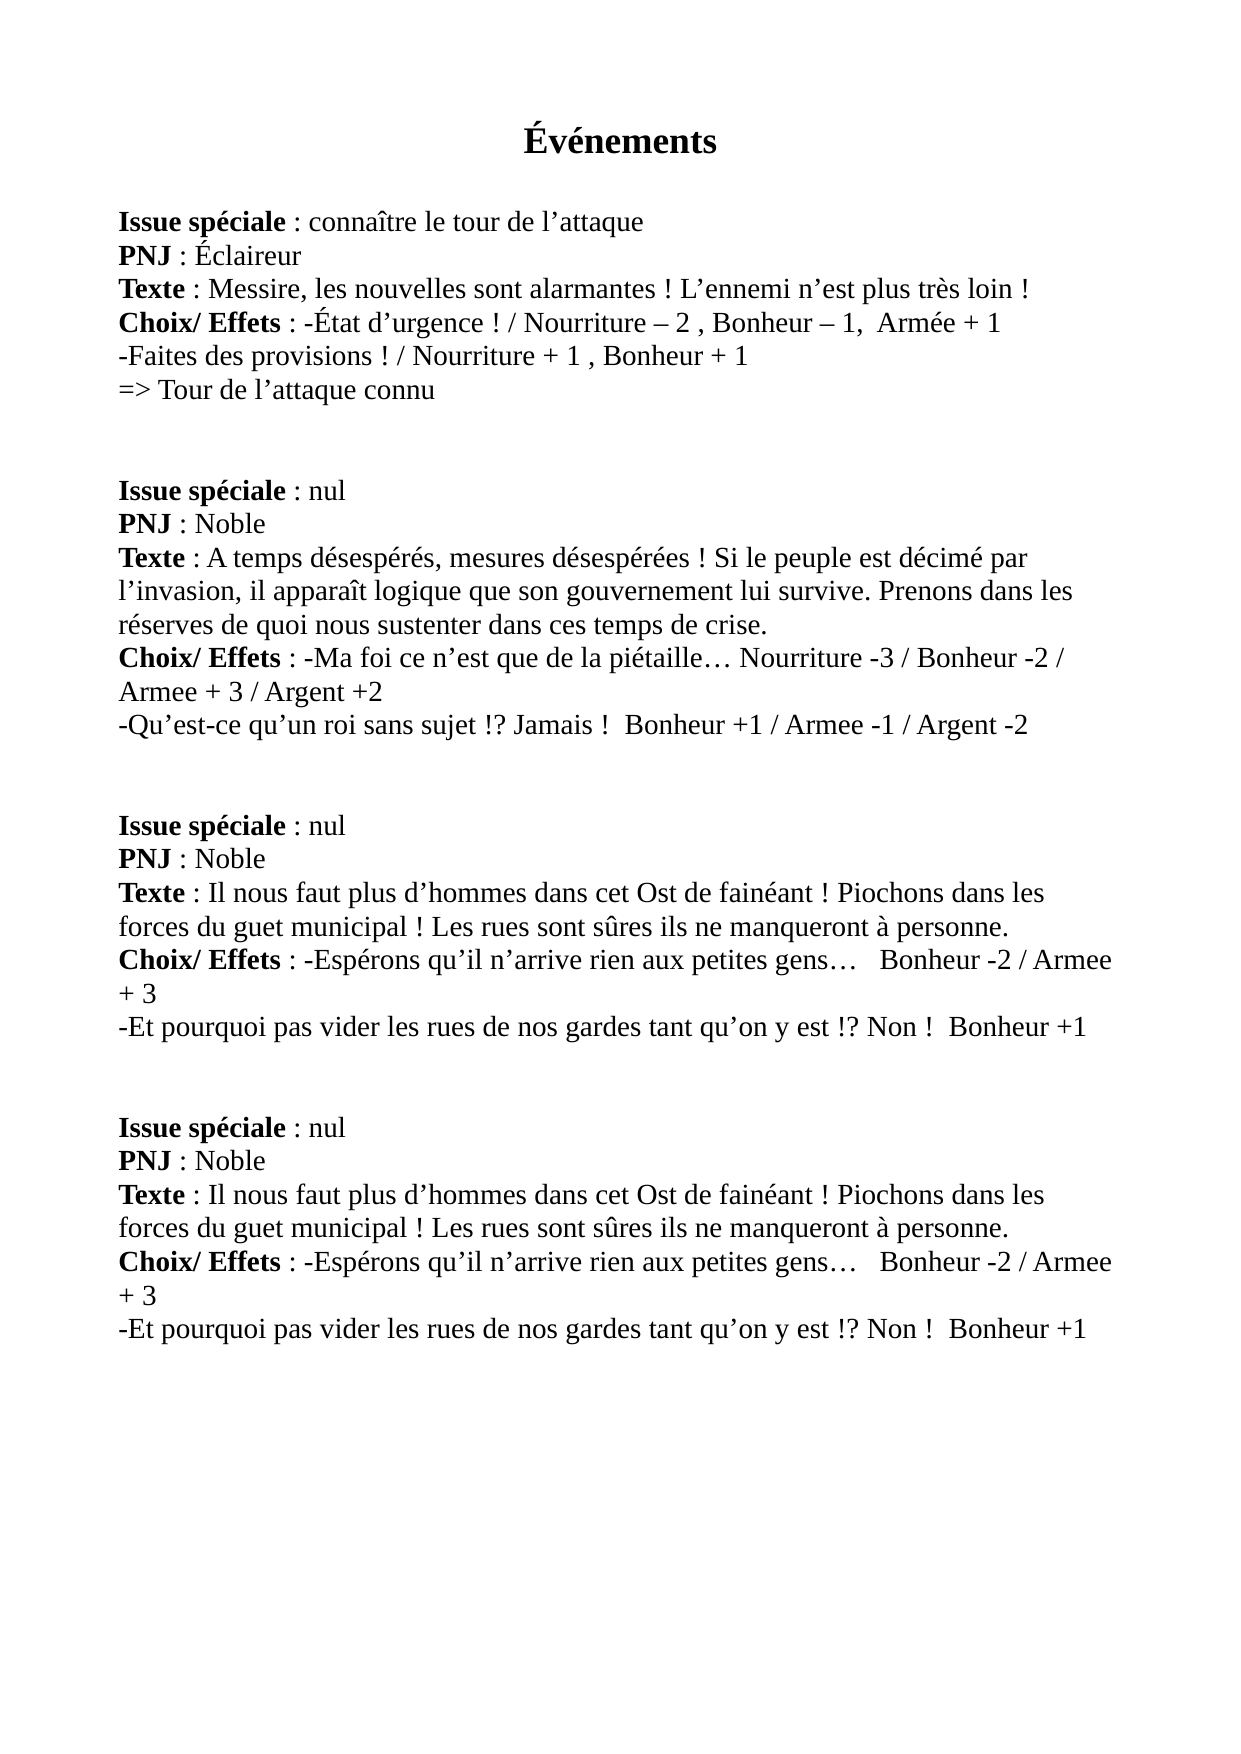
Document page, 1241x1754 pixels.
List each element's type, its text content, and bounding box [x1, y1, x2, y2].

text => Tour de l’attaque connu [118, 372, 1122, 406]
text Issue spéciale : nul [118, 1110, 1122, 1143]
text Choix/ Effets : -État d’urgence ! / Nourriture – 2 , Bonheur – 1, Armée + 1 [118, 305, 1122, 338]
text Issue spéciale : nul [118, 473, 1122, 506]
text Texte : Messire, les nouvelles sont alarmantes ! L’ennemi n’est plus très loin ! [118, 271, 1122, 305]
text Issue spéciale : connaître le tour de l’attaque [118, 204, 1122, 238]
text PNJ : Noble [118, 842, 1122, 875]
text Texte : Il nous faut plus d’hommes dans cet Ost de fainéant ! Piochons dans les forces du guet municipal ! Les rues sont sûres ils ne manqueront à personne. [118, 875, 1122, 942]
text Choix/ Effets : -Espérons qu’il n’arrive rien aux petites gens… Bonheur -2 / Armee + 3 [118, 942, 1122, 1009]
text PNJ : Noble [118, 1143, 1122, 1177]
text PNJ : Éclaireur [118, 238, 1122, 271]
text Choix/ Effets : -Ma foi ce n’est que de la piétaille… Nourriture -3 / Bonheur -2 / Armee + 3 / Argent +2 [118, 640, 1122, 707]
text Événements [118, 118, 1122, 161]
text -Faites des provisions ! / Nourriture + 1 , Bonheur + 1 [118, 338, 1122, 372]
text -Qu’est-ce qu’un roi sans sujet !? Jamais ! Bonheur +1 / Armee -1 / Argent -2 [118, 707, 1122, 741]
text Issue spéciale : nul [118, 808, 1122, 842]
text PNJ : Noble [118, 506, 1122, 540]
text -Et pourquoi pas vider les rues de nos gardes tant qu’on y est !? Non ! Bonheur +1 [118, 1311, 1122, 1345]
text Texte : Il nous faut plus d’hommes dans cet Ost de fainéant ! Piochons dans les forces du guet municipal ! Les rues sont sûres ils ne manqueront à personne. [118, 1177, 1122, 1244]
text Choix/ Effets : -Espérons qu’il n’arrive rien aux petites gens… Bonheur -2 / Armee + 3 [118, 1244, 1122, 1311]
text Texte : A temps désespérés, mesures désespérées ! Si le peuple est décimé par l’invasion, il apparaît logique que son gouvernement lui survive. Prenons dans les réserves de quoi nous sustenter dans ces temps de crise. [118, 540, 1122, 640]
text -Et pourquoi pas vider les rues de nos gardes tant qu’on y est !? Non ! Bonheur +1 [118, 1009, 1122, 1043]
